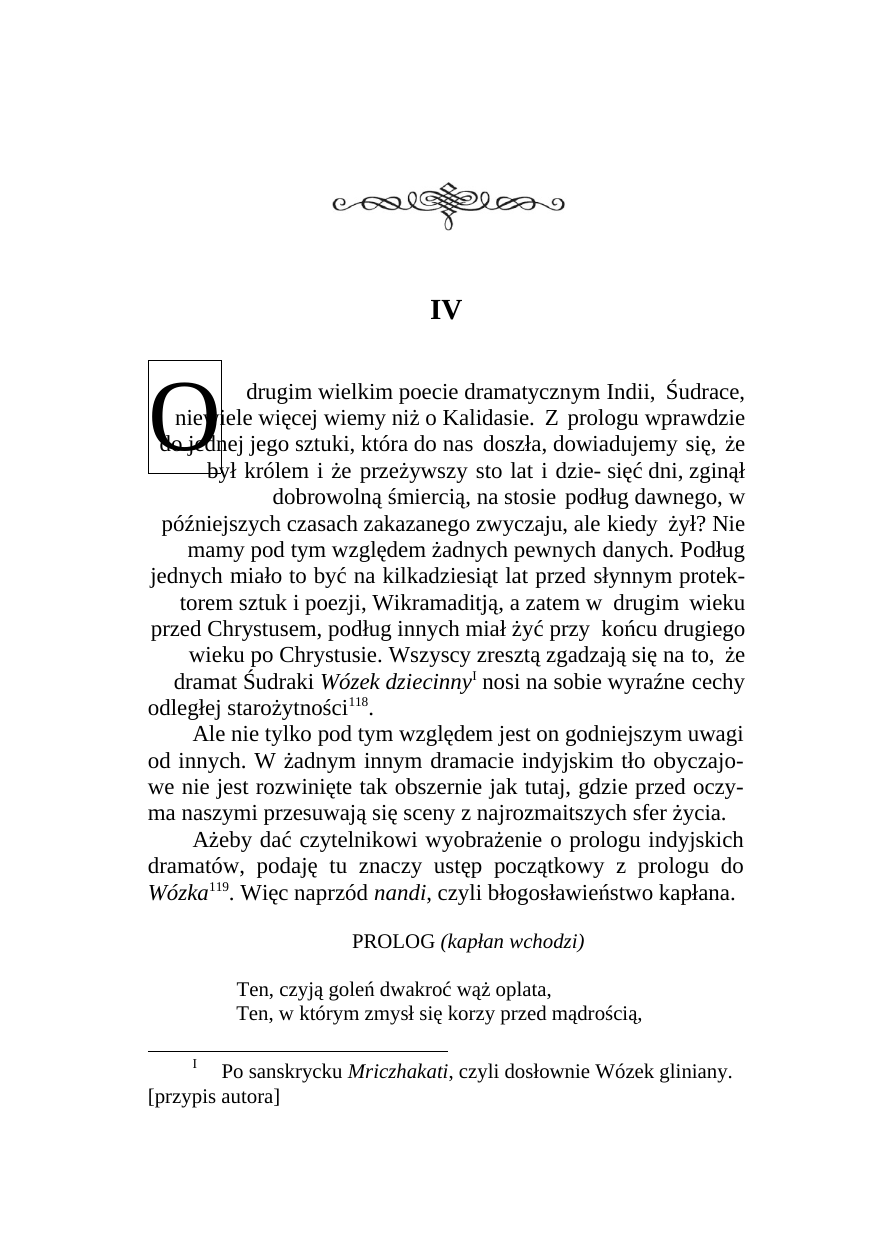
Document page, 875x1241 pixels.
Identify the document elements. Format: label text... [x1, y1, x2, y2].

text Ten, czyją goleń dwakroć wąż oplata, [236, 977, 762, 1001]
picture [332, 180, 567, 234]
text PROLOG (kapłan wchodzi) [352, 929, 762, 953]
text I Po sanskrycku Mriczhakati, czyli dosłownie Wózek gliniany. [przypis autora] [148, 1050, 744, 1108]
text odległej starożytności118. [148, 694, 762, 720]
text Ale nie tylko pod tym względem jest on godniejszym uwagi od innych. W żadnym innym dramacie indyjskim tło obyczajo- we nie jest rozwinięte tak obszernie jak tutaj, gdzie przed oczy- ma naszymi przesuwają się sceny z najrozmaitszych sfer życia. [148, 720, 745, 826]
subtitle IV [296, 292, 596, 326]
text Ten, w którym zmysł się korzy przed mądrością, [153, 1001, 726, 1025]
text O [149, 361, 221, 378]
text drugim wielkim poecie dramatycznym Indii, Śudrace, niewiele więcej wiemy niż o Kalidasie. Z prologu wprawdzie do jednej jego sztuki, która do nas doszła, dowiadujemy się, że był królem i że przeżywszy sto lat i dzie- sięć dni, zginął dobrowolną śmiercią, na stosie podług dawnego, w późniejszych czasach zakazanego zwyczaju, ale kiedy żył? Nie mamy pod tym względem żadnych pewnych danych. Podług jednych miało to być na kilkadziesiąt lat przed słynnym protek- torem sztuk i poezji, Wikramaditją, a zatem w drugim wieku przed Chrystusem, podług innych miał żyć przy końcu drugiego wieku po Chrystusie. Wszyscy zresztą zgadzają się na to, że dramat Śudraki Wózek dziecinnyI nosi na sobie wyraźne cechy [148, 378, 745, 694]
text Ażeby dać czytelnikowi wyobrażenie o prologu indyjskich dramatów, podaję tu znaczy ustęp początkowy z prologu do Wózka119. Więc naprzód nandi, czyli błogosławieństwo kapłana. [148, 826, 744, 905]
